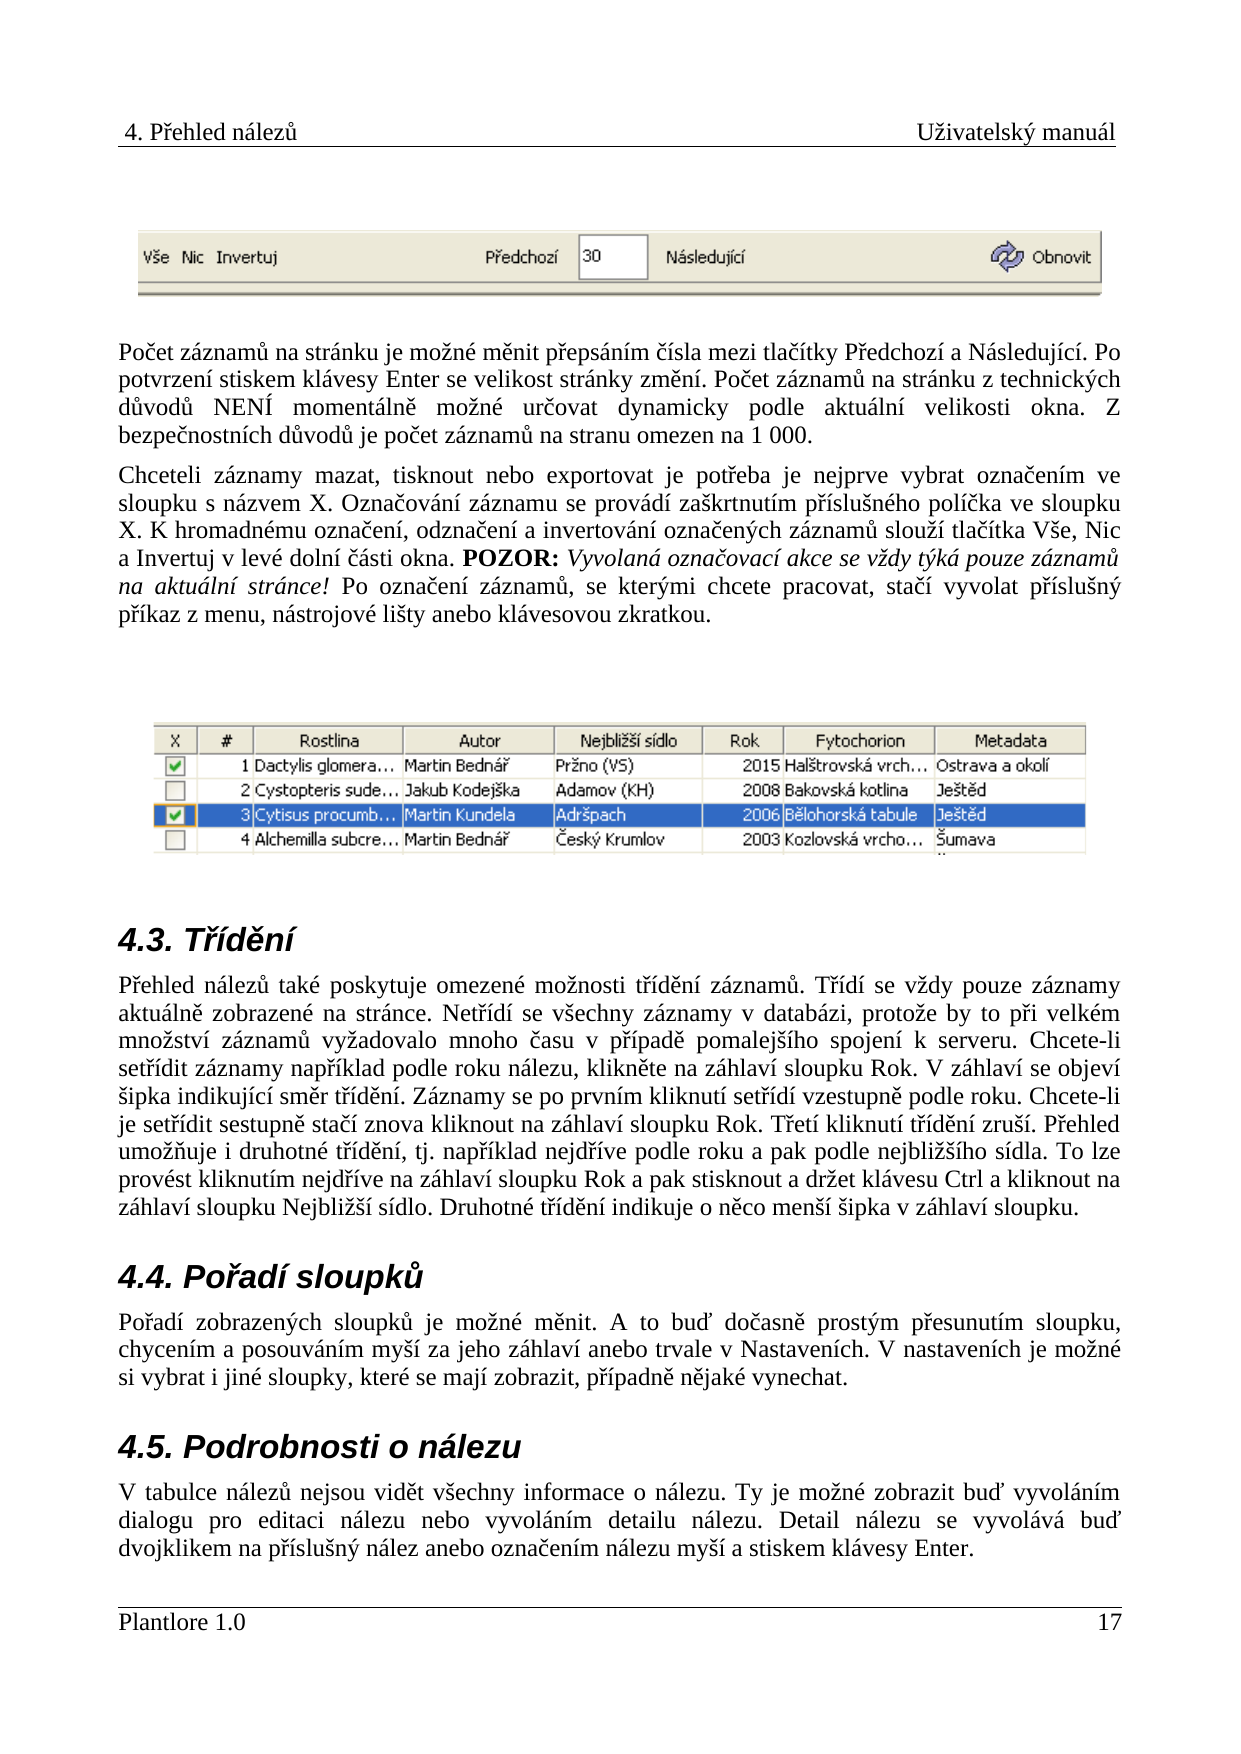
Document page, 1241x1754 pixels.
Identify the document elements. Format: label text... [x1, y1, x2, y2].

picture [138, 230, 1102, 297]
text V tabulce nálezů nejsou vidět všechny informace o nálezu. Ty je možné zobrazit buď vyvoláním dialogu pro editaci nálezu nebo vyvoláním detailu nálezu. Detail nálezu se vyvolává buď dvojklikem na příslušný nález anebo označením nálezu myší a stiskem klávesy Enter. [118, 1478, 1122, 1561]
subtitle 4.5. Podrobnosti o nálezu [118, 1428, 1122, 1466]
text Počet záznamů na stránku je možné měnit přepsáním čísla mezi tlačítky Předchozí a Následující. Po potvrzení stiskem klávesy Enter se velikost stránky změní. Počet záznamů na stránku z technických důvodů NENÍ momentálně možné určovat dynamicky podle aktuální velikosti okna. Z bezpečnostních důvodů je počet záznamů na stranu omezen na 1 000. [118, 338, 1122, 449]
text Přehled nálezů také poskytuje omezené možnosti třídění záznamů. Třídí se vždy pouze záznamy aktuálně zobrazené na stránce. Netřídí se všechny záznamy v databázi, protože by to při velkém množství záznamů vyžadovalo mnoho času v případě pomalejšího spojení k serveru. Chcete-li setřídit záznamy například podle roku nálezu, klikněte na záhlaví sloupku Rok. V záhlaví se objeví šipka indikující směr třídění. Záznamy se po prvním kliknutí setřídí vzestupně podle roku. Chcete-li je setřídit sestupně stačí znova kliknout na záhlaví sloupku Rok. Třetí kliknutí třídění zruší. Přehled umožňuje i druhotné třídění, tj. například nejdříve podle roku a pak podle nejbližšího sídla. To lze provést kliknutím nejdříve na záhlaví sloupku Rok a pak stisknout a držet klávesu Ctrl a kliknout na záhlaví sloupku Nejbližší sídlo. Druhotné třídění indikuje o něco menší šipka v záhlaví sloupku. [118, 971, 1122, 1221]
text Pořadí zobrazených sloupků je možné měnit. A to buď dočasně prostým přesunutím sloupku, chycením a posouváním myší za jeho záhlaví anebo trvale v Nastaveních. V nastaveních je možné si vybrat i jiné sloupky, které se mají zobrazit, případně nějaké vynechat. [118, 1308, 1122, 1391]
subtitle 4.4. Pořadí sloupků [118, 1258, 1122, 1295]
picture [153, 722, 1087, 855]
subtitle 4.3. Třídění [118, 921, 1122, 959]
text Chceteli záznamy mazat, tisknout nebo exportovat je potřeba je nejprve vybrat označením ve sloupku s názvem X. Označování záznamu se provádí zaškrtnutím příslušného políčka ve sloupku X. K hromadnému označení, odznačení a invertování označených záznamů slouží tlačítka Vše, Nic a Invertuj v levé dolní části okna. POZOR: Vyvolaná označovací akce se vždy týká pouze záznamů na aktuální stránce! Po označení záznamů, se kterými chcete pracovat, stačí vyvolat příslušný příkaz z menu, nástrojové lišty anebo klávesovou zkratkou. [118, 461, 1122, 627]
